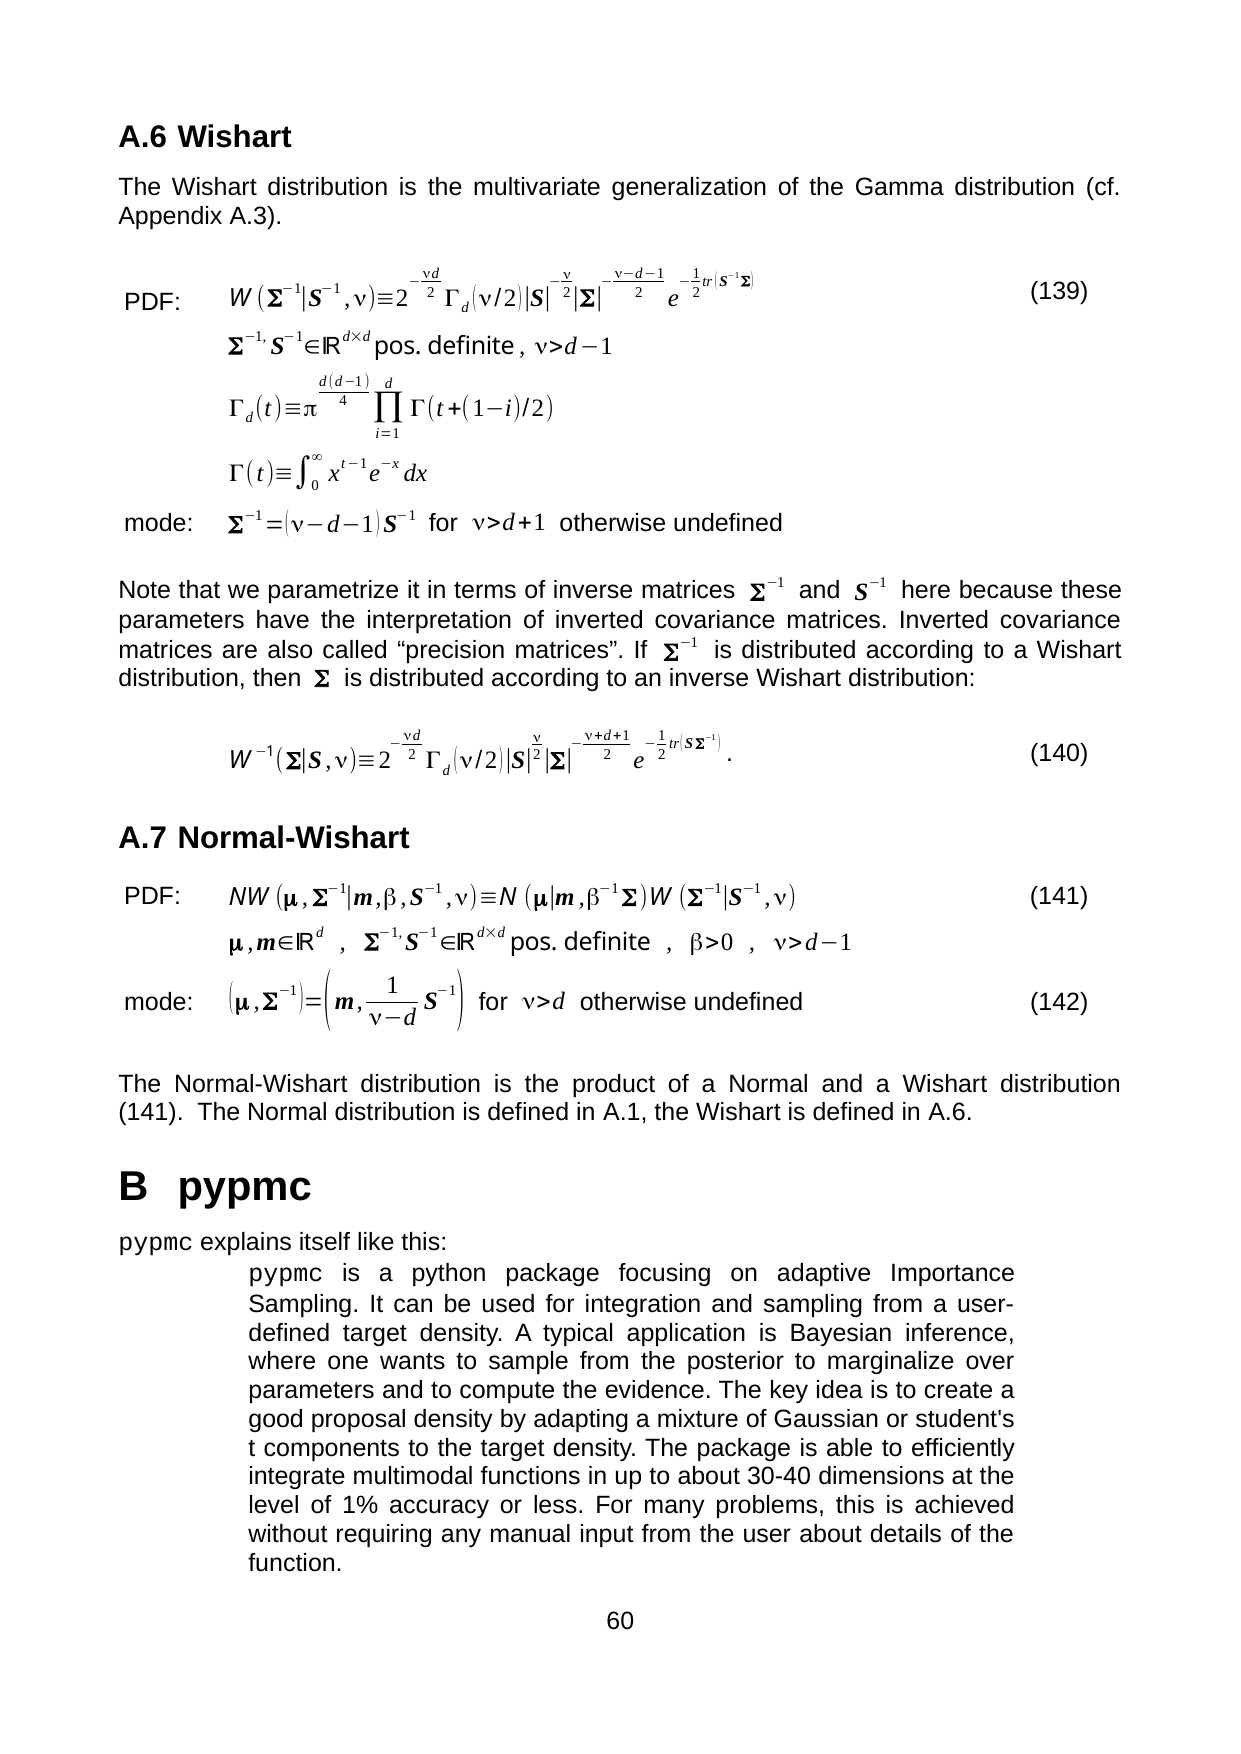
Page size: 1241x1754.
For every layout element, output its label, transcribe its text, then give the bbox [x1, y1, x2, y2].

table_header [1024, 448, 1123, 501]
table_header PDF: [118, 873, 216, 918]
title Wishart [118, 118, 1122, 154]
table_header [217, 367, 1024, 447]
table_header [118, 367, 217, 447]
table_header [217, 448, 1024, 501]
table_header [1024, 367, 1123, 447]
title pypmc [118, 1161, 1122, 1209]
table_cell mode: [118, 963, 217, 1040]
table_header (139) [1024, 258, 1123, 322]
title Normal-Wishart [118, 819, 1122, 855]
table_header [118, 918, 217, 963]
table_header mode: [118, 501, 217, 545]
table_header [118, 322, 217, 367]
table_header [1024, 501, 1123, 545]
table_header [118, 448, 217, 501]
text The Wishart distribution is the multivariate generalization of the Gamma distribution (cf. Appendix A.3). [118, 172, 1122, 229]
table_header [217, 322, 1024, 367]
table_header [217, 258, 1024, 322]
table_header (141) [1024, 873, 1123, 918]
table_header PDF: [118, 258, 217, 322]
table_cell for otherwise undefined [217, 963, 1024, 1040]
text pypmc is a python package focusing on adaptive Importance Sampling. It can be used for integration and sampling from a user-defined target density. A typical application is Bayesian inference, where one wants to sample from the posterior to marginalize over parameters and to compute the evidence. The key idea is to create a good proposal density by adapting a mixture of Gaussian or student's t components to the target density. The package is able to efficiently integrate multimodal functions in up to about 30-40 dimensions at the level of 1% accuracy or less. For many problems, this is achieved without requiring any manual input from the user about details of the function. [248, 1258, 1016, 1576]
table_header [216, 873, 1024, 918]
table_header . [217, 721, 1024, 784]
table_header (140) [1024, 721, 1123, 784]
text Note that we parametrize it in terms of inverse matrices and here because these parameters have the interpretation of inverted covariance matrices. Inverted covariance matrices are also called “precision matrices”. If is distributed according to a Wishart distribution, then is distributed according to an inverse Wishart distribution: [118, 574, 1122, 692]
table_header for otherwise undefined [217, 501, 1024, 545]
table_header [217, 918, 1024, 963]
table_header [1024, 322, 1123, 367]
text The Normal-Wishart distribution is the product of a Normal and a Wishart distribution (141). The Normal distribution is defined in A.1, the Wishart is defined in A.6. [118, 1069, 1122, 1126]
table_header [1024, 918, 1123, 963]
text pypmc explains itself like this: [118, 1227, 1122, 1258]
table_header [118, 721, 217, 784]
table_cell (142) [1024, 963, 1123, 1040]
